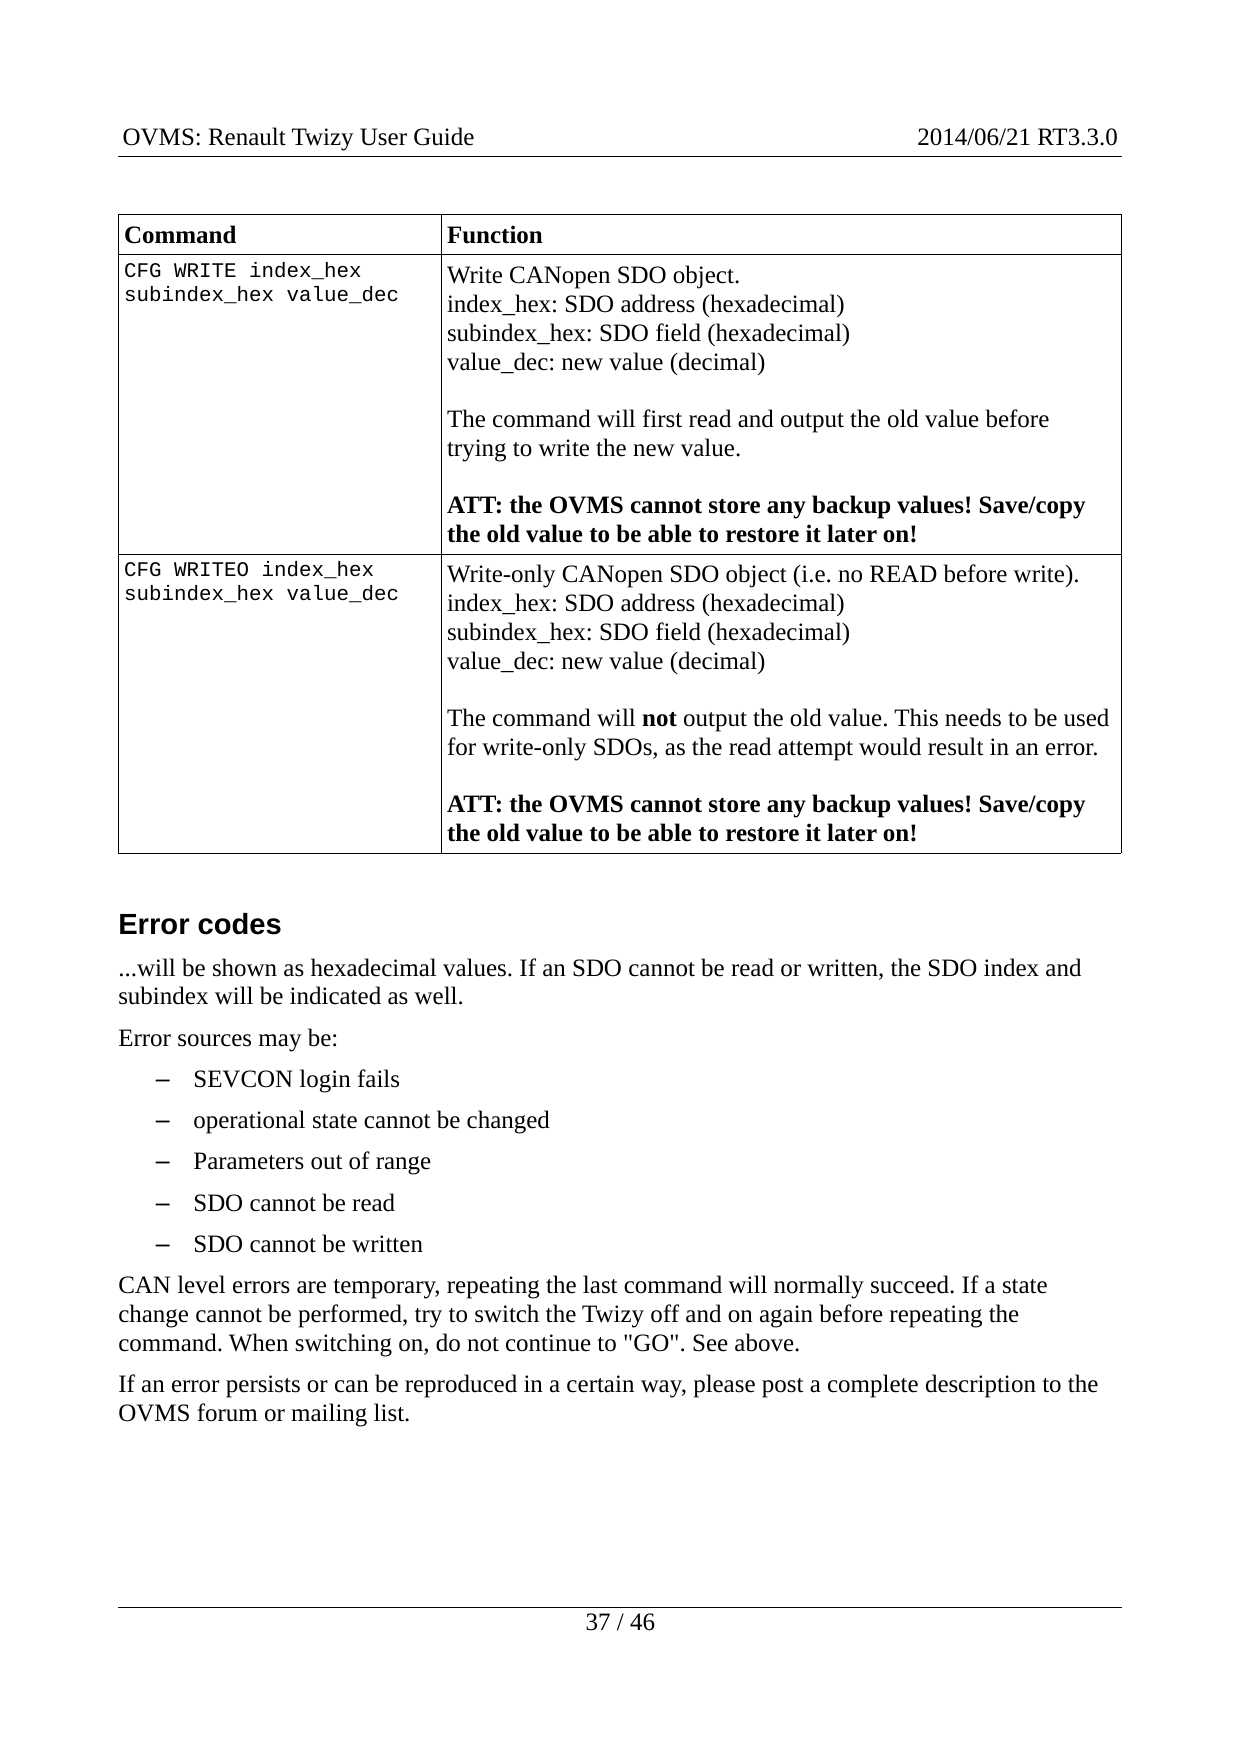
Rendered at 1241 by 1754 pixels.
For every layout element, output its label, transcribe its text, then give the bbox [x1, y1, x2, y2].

subtitle Error codes [118, 907, 1122, 940]
table_header Command [119, 215, 441, 254]
table_header Function [442, 215, 1121, 254]
table_cell Write-only CANopen SDO object (i.e. no READ before write). index_hex: SDO address (hexadecimal) subindex_hex: SDO field (hexadecimal) value_dec: new value (decimal) The command will not output the old value. This needs to be used for write-only SDOs, as the read attempt would result in an error. ATT: the OVMS cannot store any backup values! Save/copy the old value to be able to restore it later on! [442, 555, 1121, 853]
table_cell CFG WRITEO index_hex subindex_hex value_dec [119, 555, 441, 853]
list Parameters out of range [156, 1146, 1122, 1175]
list SDO cannot be read [156, 1188, 1122, 1216]
text Error sources may be: [118, 1023, 1122, 1051]
text CAN level errors are temporary, repeating the last command will normally succeed. If a state change cannot be performed, try to switch the Twizy off and on again before repeating the command. When switching on, do not continue to "GO". See above. [118, 1270, 1122, 1356]
text ...will be shown as hexadecimal values. If an SDO cannot be read or written, the SDO index and subindex will be indicated as well. [118, 953, 1122, 1010]
list SDO cannot be written [156, 1229, 1122, 1258]
table_cell Write CANopen SDO object. index_hex: SDO address (hexadecimal) subindex_hex: SDO field (hexadecimal) value_dec: new value (decimal) The command will first read and output the old value before trying to write the new value. ATT: the OVMS cannot store any backup values! Save/copy the old value to be able to restore it later on! [442, 255, 1121, 553]
table_cell CFG WRITE index_hex subindex_hex value_dec [119, 255, 441, 553]
list operational state cannot be changed [156, 1105, 1122, 1134]
list SEVCON login fails [156, 1064, 1122, 1093]
text If an error persists or can be reproduced in a certain way, please post a complete description to the OVMS forum or mailing list. [118, 1369, 1122, 1426]
